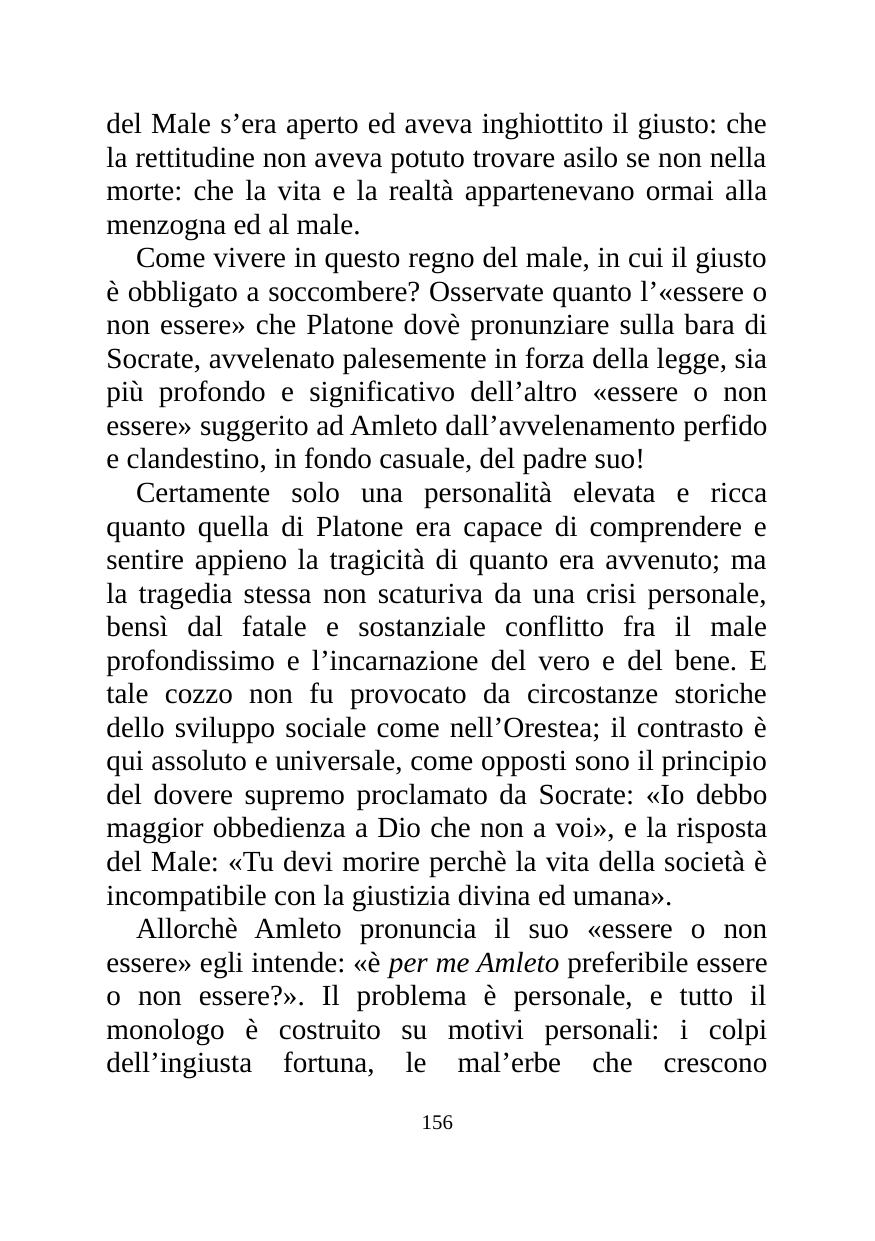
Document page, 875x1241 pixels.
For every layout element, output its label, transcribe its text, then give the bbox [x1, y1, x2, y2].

text Come vivere in questo regno del male, in cui il giusto è obbligato a soccombere? Osservate quanto l’«essere o non essere» che Platone dovè pronunziare sulla bara di Socrate, avvelenato palesemente in forza della legge, sia più profondo e significativo dell’altro «essere o non essere» suggerito ad Amleto dall’avvelenamento perfido e clandestino, in fondo casuale, del padre suo! [106, 240, 768, 475]
text del Male s’era aperto ed aveva inghiottito il giusto: che la rettitudine non aveva potuto trovare asilo se non nella morte: che la vita e la realtà appartenevano ormai alla menzogna ed al male. [106, 106, 768, 240]
text Allorchè Amleto pronuncia il suo «essere o non essere» egli intende: «è per me Amleto preferibile essere o non essere?». Il problema è personale, e tutto il monologo è costruito su motivi personali: i colpi dell’ingiusta fortuna, le mal’erbe che crescono [106, 911, 768, 1079]
text Certamente solo una personalità elevata e ricca quanto quella di Platone era capace di comprendere e sentire appieno la tragicità di quanto era avvenuto; ma la tragedia stessa non scaturiva da una crisi personale, bensì dal fatale e sostanziale conflitto fra il male profondissimo e l’incarnazione del vero e del bene. E tale cozzo non fu provocato da circostanze storiche dello sviluppo sociale come nell’Orestea; il contrasto è qui assoluto e universale, come opposti sono il principio del dovere supremo proclamato da Socrate: «Io debbo maggior obbedienza a Dio che non a voi», e la risposta del Male: «Tu devi morire perchè la vita della società è incompatibile con la giustizia divina ed umana». [106, 475, 768, 911]
